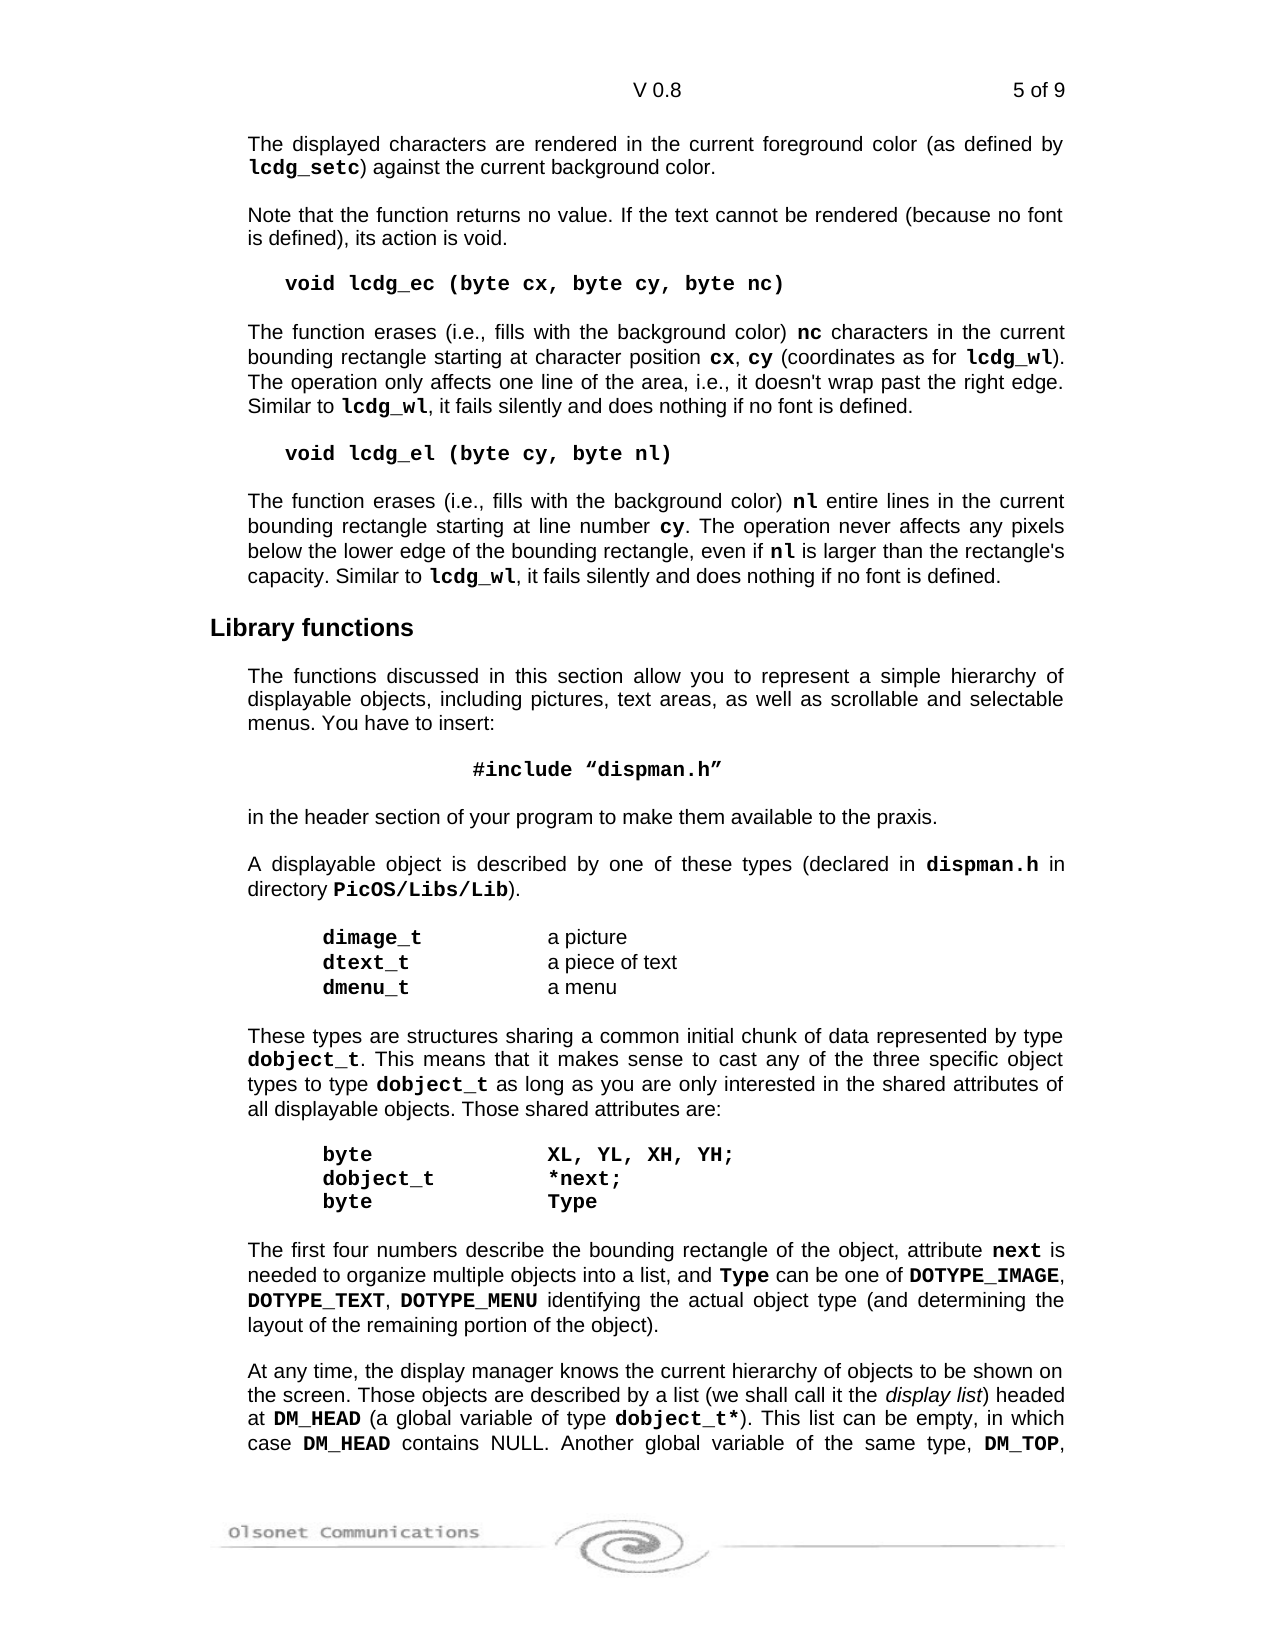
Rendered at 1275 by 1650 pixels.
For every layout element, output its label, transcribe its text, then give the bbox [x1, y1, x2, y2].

text A displayable object is described by one of these types (declared in dispman.h in directory PicOS/Libs/Lib). [247, 852, 1065, 902]
text The function erases (i.e., fills with the background color) nl entire lines in the current bounding rectangle starting at line number cy. The operation never affects any pixels below the lower edge of the bounding rectangle, even if nl is larger than the rectangle's capacity. Similar to lcdg_wl, it fails silently and does nothing if no font is defined. [247, 490, 1065, 590]
text dobject_t *next; [247, 1168, 1065, 1191]
text in the header section of your program to make them available to the praxis. [247, 806, 1065, 829]
text dtext_t a piece of text [247, 951, 1065, 976]
list void lcdg_ec (byte cx, byte cy, byte nc) [247, 273, 1065, 297]
text #include “dispman.h” [247, 757, 1065, 783]
text The displayed characters are rendered in the current foreground color (as defined by lcdg_setc) against the current background color. [247, 132, 1065, 181]
list void lcdg_el (byte cy, byte nl) [247, 442, 1065, 466]
text byte XL, YL, XH, YH; [247, 1144, 1065, 1168]
text These types are structures sharing a common initial chunk of data represented by type dobject_t. This means that it makes sense to cast any of the three specific object types to type dobject_t as long as you are only interested in the shared attributes of all displayable objects. Those shared attributes are: [247, 1024, 1065, 1121]
subtitle Library functions [210, 613, 1065, 641]
text byte Type [247, 1191, 1065, 1215]
text dmenu_t a menu [247, 976, 1065, 1001]
text dimage_t a picture [247, 926, 1065, 951]
text The function erases (i.e., fills with the background color) nc characters in the current bounding rectangle starting at character position cx, cy (coordinates as for lcdg_wl). The operation only affects one line of the area, i.e., it doesn't wrap past the right edge. Similar to lcdg_wl, it fails silently and does nothing if no font is defined. [247, 321, 1065, 419]
text The first four numbers describe the bounding rectangle of the object, attribute next is needed to organize multiple objects into a list, and Type can be one of DOTYPE_IMAGE, DOTYPE_TEXT, DOTYPE_MENU identifying the actual object type (and determining the layout of the remaining portion of the object). [247, 1238, 1065, 1337]
text Note that the function returns no value. If the text cannot be rendered (because no font is defined), its action is void. [247, 204, 1065, 250]
text At any time, the display manager knows the current hierarchy of objects to be shown on the screen. Those objects are described by a list (we shall call it the display list) headed at DM_HEAD (a global variable of type dobject_t*). This list can be empty, in which case DM_HEAD contains NULL. Another global variable of the same type, DM_TOP, [247, 1360, 1065, 1457]
text The functions discussed in this section allow you to represent a simple hierarchy of displayable objects, including pictures, text areas, as well as scrollable and selectable menus. You have to insert: [247, 664, 1065, 734]
picture [210, 1504, 1065, 1596]
